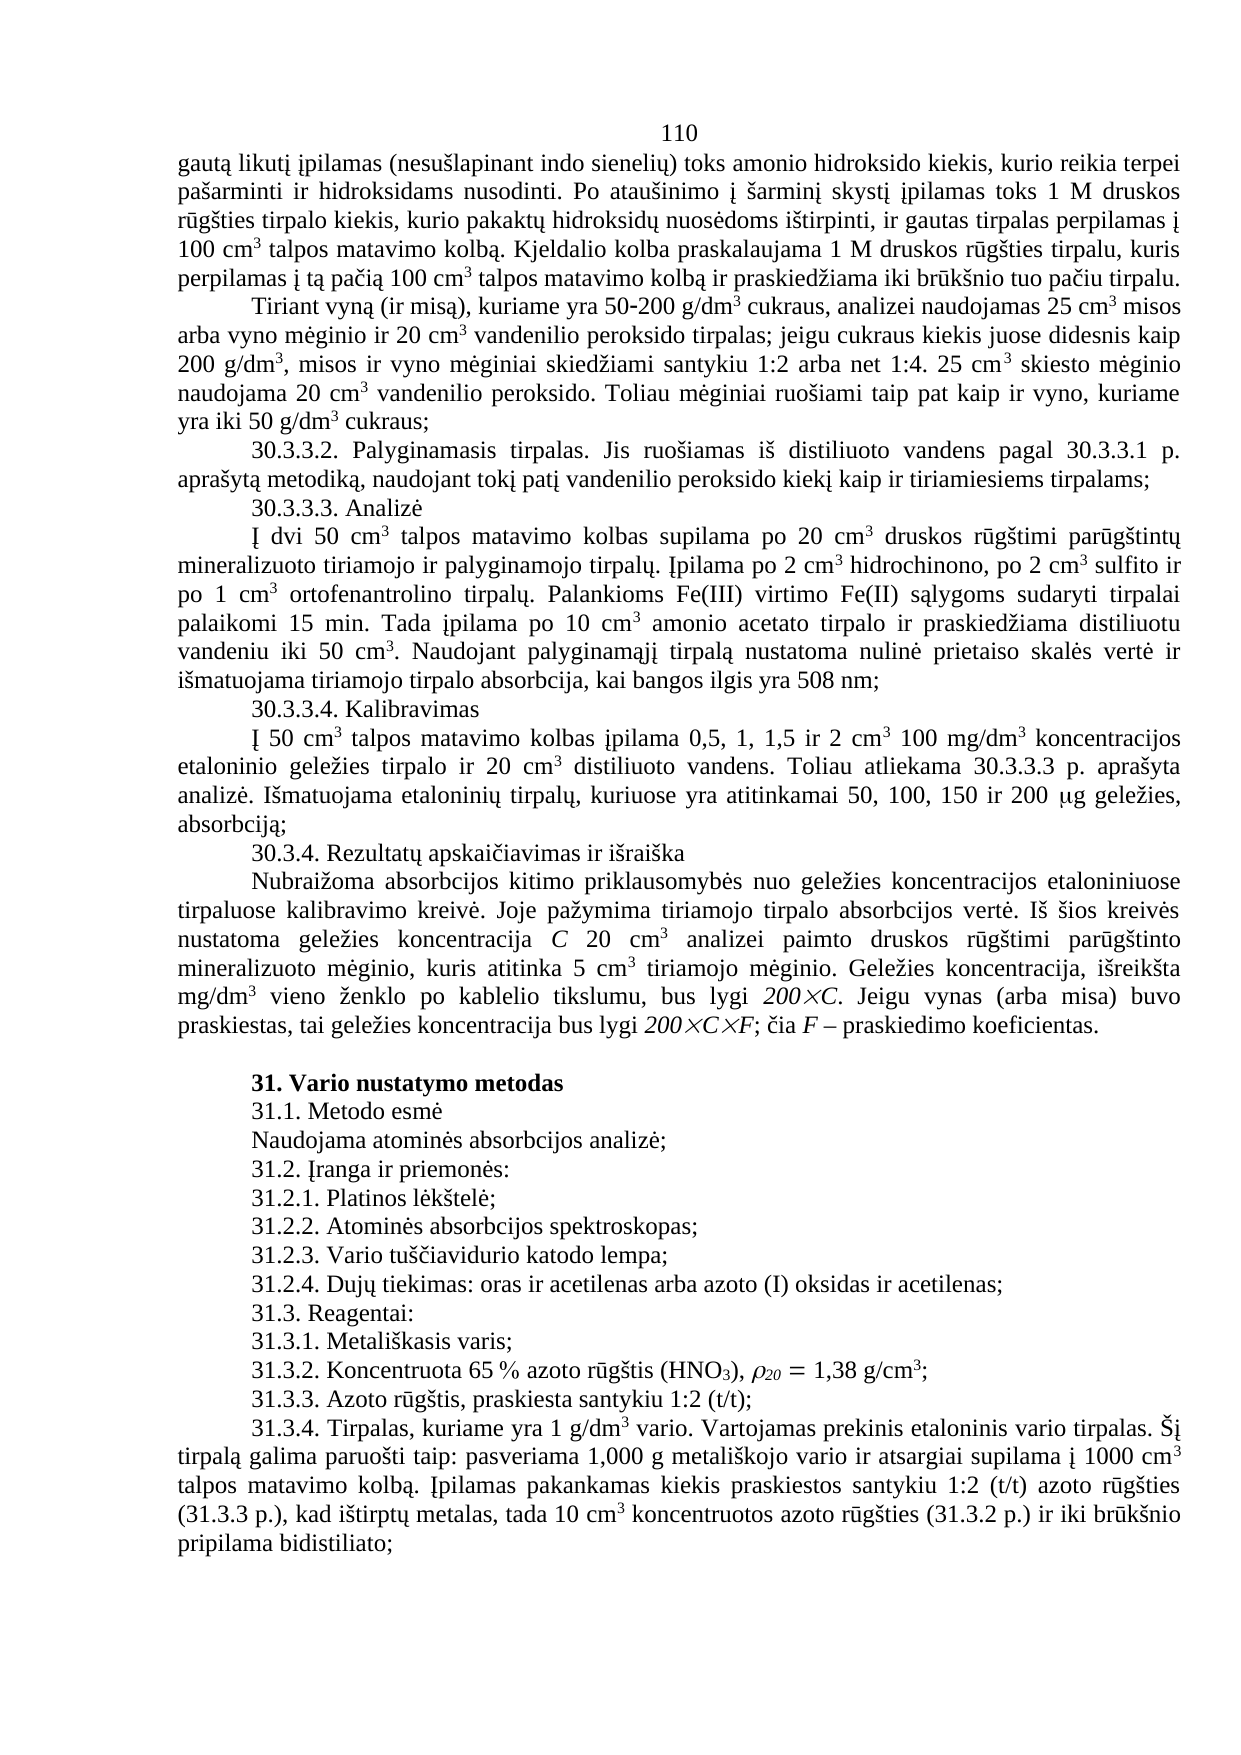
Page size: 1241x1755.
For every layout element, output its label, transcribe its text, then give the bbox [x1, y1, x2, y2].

text 30.3.3.2. Palyginamasis tirpalas. Jis ruošiamas iš distiliuoto vandens pagal 30.3.3.1 p. aprašytą metodiką, naudojant tokį patį vandenilio peroksido kiekį kaip ir tiriamiesiems tirpalams; [177, 435, 1181, 493]
text Į dvi 50 cm3 talpos matavimo kolbas supilama po 20 cm3 druskos rūgštimi parūgštintų mineralizuoto tiriamojo ir palyginamojo tirpalų. Įpilama po 2 cm3 hidrochinono, po 2 cm3 sulfito ir po 1 cm3 ortofenantrolino tirpalų. Palankioms Fe(III) virtimo Fe(II) sąlygoms sudaryti tirpalai palaikomi 15 min. Tada įpilama po 10 cm3 amonio acetato tirpalo ir praskiedžiama distiliuotu vandeniu iki 50 cm3. Naudojant palyginamąjį tirpalą nustatoma nulinė prietaiso skalės vertė ir išmatuojama tiriamojo tirpalo absorbcija, kai bangos ilgis yra 508 nm; [177, 521, 1181, 694]
text 31.3.4. Tirpalas, kuriame yra 1 g/dm3 vario. Vartojamas prekinis etaloninis vario tirpalas. Šį tirpalą galima paruošti taip: pasveriama 1,000 g metališkojo vario ir atsargiai supilama į 1000 cm3 talpos matavimo kolbą. Įpilamas pakankamas kiekis praskiestos santykiu 1:2 (t/t) azoto rūgšties (31.3.3 p.), kad ištirptų metalas, tada 10 cm3 koncentruotos azoto rūgšties (31.3.2 p.) ir iki brūkšnio pripilama bidistiliato; [177, 1413, 1181, 1556]
text 31.1. Metodo esmė [177, 1096, 1181, 1125]
text 31.3.1. Metališkasis varis; [177, 1326, 1181, 1355]
text 31.3.3. Azoto rūgštis, praskiesta santykiu 1:2 (t/t); [177, 1384, 1181, 1413]
text 31. Vario nustatymo metodas [177, 1068, 1181, 1096]
text Tiriant vyną (ir misą), kuriame yra 50200 g/dm3 cukraus, analizei naudojamas 25 cm3 misos arba vyno mėginio ir 20 cm3 vandenilio peroksido tirpalas; jeigu cukraus kiekis juose didesnis kaip 200 g/dm3, misos ir vyno mėginiai skiedžiami santykiu 1:2 arba net 1:4. 25 cm3 skiesto mėginio naudojama 20 cm3 vandenilio peroksido. Toliau mėginiai ruošiami taip pat kaip ir vyno, kuriame yra iki 50 g/dm3 cukraus; [177, 291, 1181, 435]
text Į 50 cm3 talpos matavimo kolbas įpilama 0,5, 1, 1,5 ir 2 cm3 100 mg/dm3 koncentracijos etaloninio geležies tirpalo ir 20 cm3 distiliuoto vandens. Toliau atliekama 30.3.3.3 p. aprašyta analizė. Išmatuojama etaloninių tirpalų, kuriuose yra atitinkamai 50, 100, 150 ir 200 g geležies, absorbciją; [177, 723, 1181, 838]
text gautą likutį įpilamas (nesušlapinant indo sienelių) toks amonio hidroksido kiekis, kurio reikia terpei pašarminti ir hidroksidams nusodinti. Po ataušinimo į šarminį skystį įpilamas toks 1 M druskos rūgšties tirpalo kiekis, kurio pakaktų hidroksidų nuosėdoms ištirpinti, ir gautas tirpalas perpilamas į 100 cm3 talpos matavimo kolbą. Kjeldalio kolba praskalaujama 1 M druskos rūgšties tirpalu, kuris perpilamas į tą pačią 100 cm3 talpos matavimo kolbą ir praskiedžiama iki brūkšnio tuo pačiu tirpalu. [177, 148, 1181, 291]
text 31.2.4. Dujų tiekimas: oras ir acetilenas arba azoto (I) oksidas ir acetilenas; [177, 1269, 1181, 1298]
text 31.2. Įranga ir priemonės: [177, 1154, 1181, 1183]
text 31.2.3. Vario tuščiavidurio katodo lempa; [177, 1240, 1181, 1269]
text Naudojama atominės absorbcijos analizė; [177, 1125, 1181, 1154]
text 30.3.3.4. Kalibravimas [177, 694, 1181, 723]
text 31.2.1. Platinos lėkštelė; [177, 1183, 1181, 1211]
text Nubraižoma absorbcijos kitimo priklausomybės nuo geležies koncentracijos etaloniniuose tirpaluose kalibravimo kreivė. Joje pažymima tiriamojo tirpalo absorbcijos vertė. Iš šios kreivės nustatoma geležies koncentracija C 20 cm3 analizei paimto druskos rūgštimi parūgštinto mineralizuoto mėginio, kuris atitinka 5 cm3 tiriamojo mėginio. Geležies koncentracija, išreikšta mg/dm3 vieno ženklo po kablelio tikslumu, bus lygi 200C. Jeigu vynas (arba misa) buvo praskiestas, tai geležies koncentracija bus lygi 200CF; čia F – praskiedimo koeficientas. [177, 866, 1181, 1039]
text 31.2.2. Atominės absorbcijos spektroskopas; [177, 1211, 1181, 1240]
text 31.3.2. Koncentruota 65  azoto rūgštis (HNO3), 20  1,38 g/cm3; [177, 1355, 1181, 1384]
text 31.3. Reagentai: [177, 1298, 1181, 1326]
text 30.3.3.3. Analizė [177, 493, 1181, 521]
text 30.3.4. Rezultatų apskaičiavimas ir išraiška [177, 838, 1181, 866]
